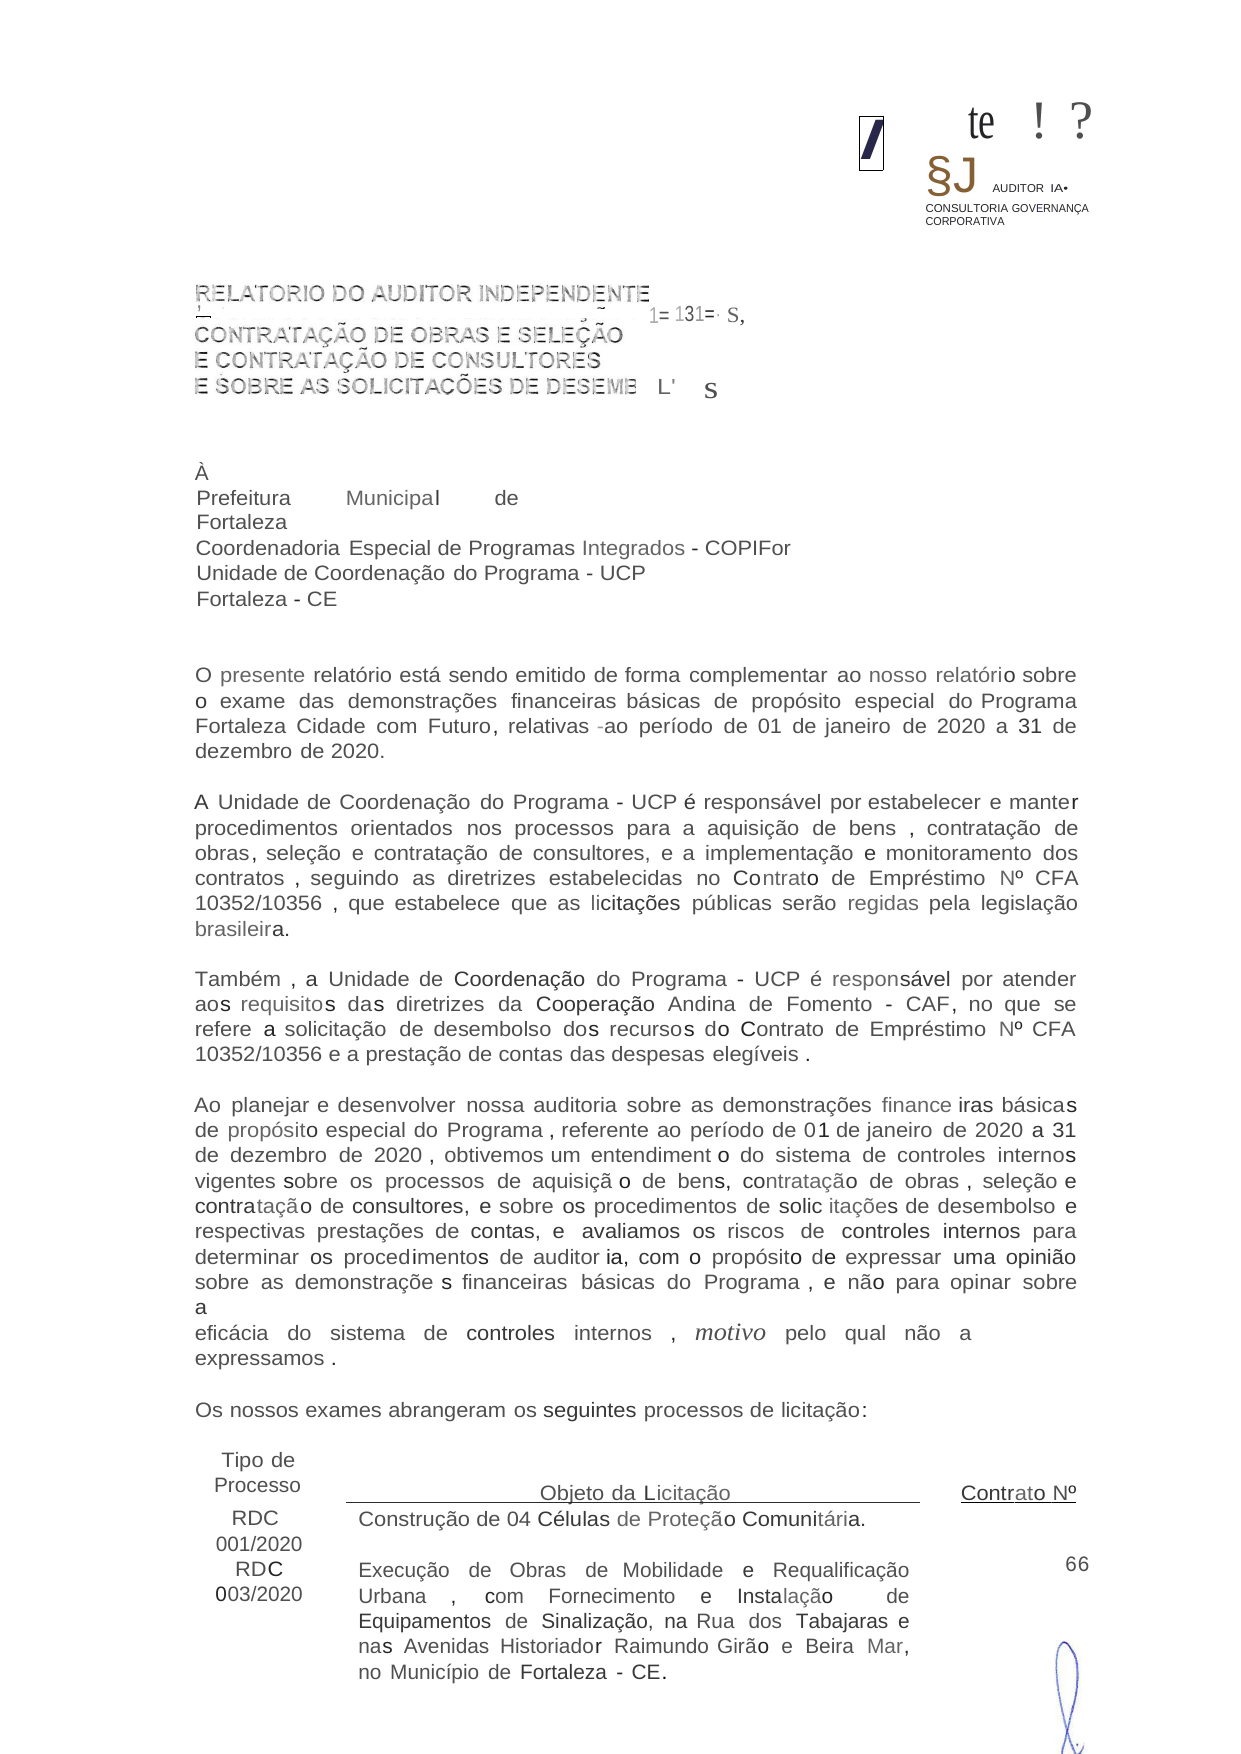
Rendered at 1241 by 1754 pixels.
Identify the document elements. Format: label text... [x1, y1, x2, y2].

text O presente relatório está sendo emitido de forma complementar ao nosso relatório sobre o exame das demonstrações financeiras básicas de propósito especial do Programa Fortaleza Cidade com Futuro, relativas -ao período de 01 de janeiro de 2020 a 31 de dezembro de 2020. [195, 663, 1077, 763]
text A Unidade de Coordenação do Programa - UCP é responsável por estabelecer e manter procedimentos orientados nos processos para a aquisição de bens , contratação de obras, seleção e contratação de consultores, e a implementação e monitoramento dos contratos , seguindo as diretrizes estabelecidas no Contrato de Empréstimo Nº CFA 10352/10356 , que estabelece que as licitações públicas serão regidas pela legislação brasileira. [194, 790, 1079, 941]
text Construção de 04 Células de Proteção Comunitária. [358, 1507, 868, 1531]
text Tipo de Processo [214, 1448, 305, 1497]
text Também , a Unidade de Coordenação do Programa - UCP é responsável por atender aos requisitos das diretrizes da Cooperação Andina de Fomento - CAF, no que se refere a solicitação de desembolso dos recursos do Contrato de Empréstimo Nº CFA 10352/10356 e a prestação de contas das despesas elegíveis . [194, 967, 1076, 1066]
picture [1054, 1640, 1091, 1754]
text te ! ? §J AUDITOR IA• CONSULTORIA GOVERNANÇA CORPORATIVA [925, 93, 1158, 227]
text Objeto da Licitação Contrato Nº [346, 1481, 1169, 1505]
text Ao planejar e desenvolver nossa auditoria sobre as demonstrações finance iras básicas de propósito especial do Programa , referente ao período de 01 de janeiro de 2020 a 31 de dezembro de 2020 , obtivemos um entendiment o do sistema de controles internos vigentes sobre os processos de aquisiçã o de bens, contratação de obras , seleção e contratação de consultores, e sobre os procedimentos de solic itações de desembolso e respectivas prestações de contas, e avaliamos os riscos de controles internos para determinar os procedimentos de auditor ia, com o propósito de expressar uma opinião sobre as demonstraçõe s financeiras básicas do Programa , e não para opinar sobre a [194, 1093, 1077, 1319]
text L' s [194, 395, 1169, 411]
text Fortaleza - CE [196, 586, 338, 610]
text Os nossos exames abrangeram os seguintes processos de licitação: [195, 1397, 869, 1421]
text Coordenadoria Especial de Programas Integrados - COPIFor Unidade de Coordenação do Programa - UCP [195, 536, 793, 585]
text À [194, 461, 209, 484]
picture [196, 284, 649, 290]
text , 1= 131=· S, [196, 290, 1169, 331]
text Prefeitura Municipal de Fortaleza [196, 486, 519, 534]
text Execução de Obras de Mobilidade e Requalificação Urbana , com Fornecimento e Instalação de Equipamentos de Sinalização, na Rua dos Tabajaras e nas Avenidas Historiador Raimundo Girão e Beira Mar, no Município de Fortaleza - CE. [358, 1558, 910, 1683]
text l [860, 117, 882, 170]
text RDC 001/2020 RDC 003/2020 [206, 1506, 304, 1606]
text eficácia do sistema de controles internos , motivo pelo qual não a expressamos . [194, 1320, 972, 1370]
picture [193, 318, 636, 395]
text 66 [985, 1553, 1169, 1577]
